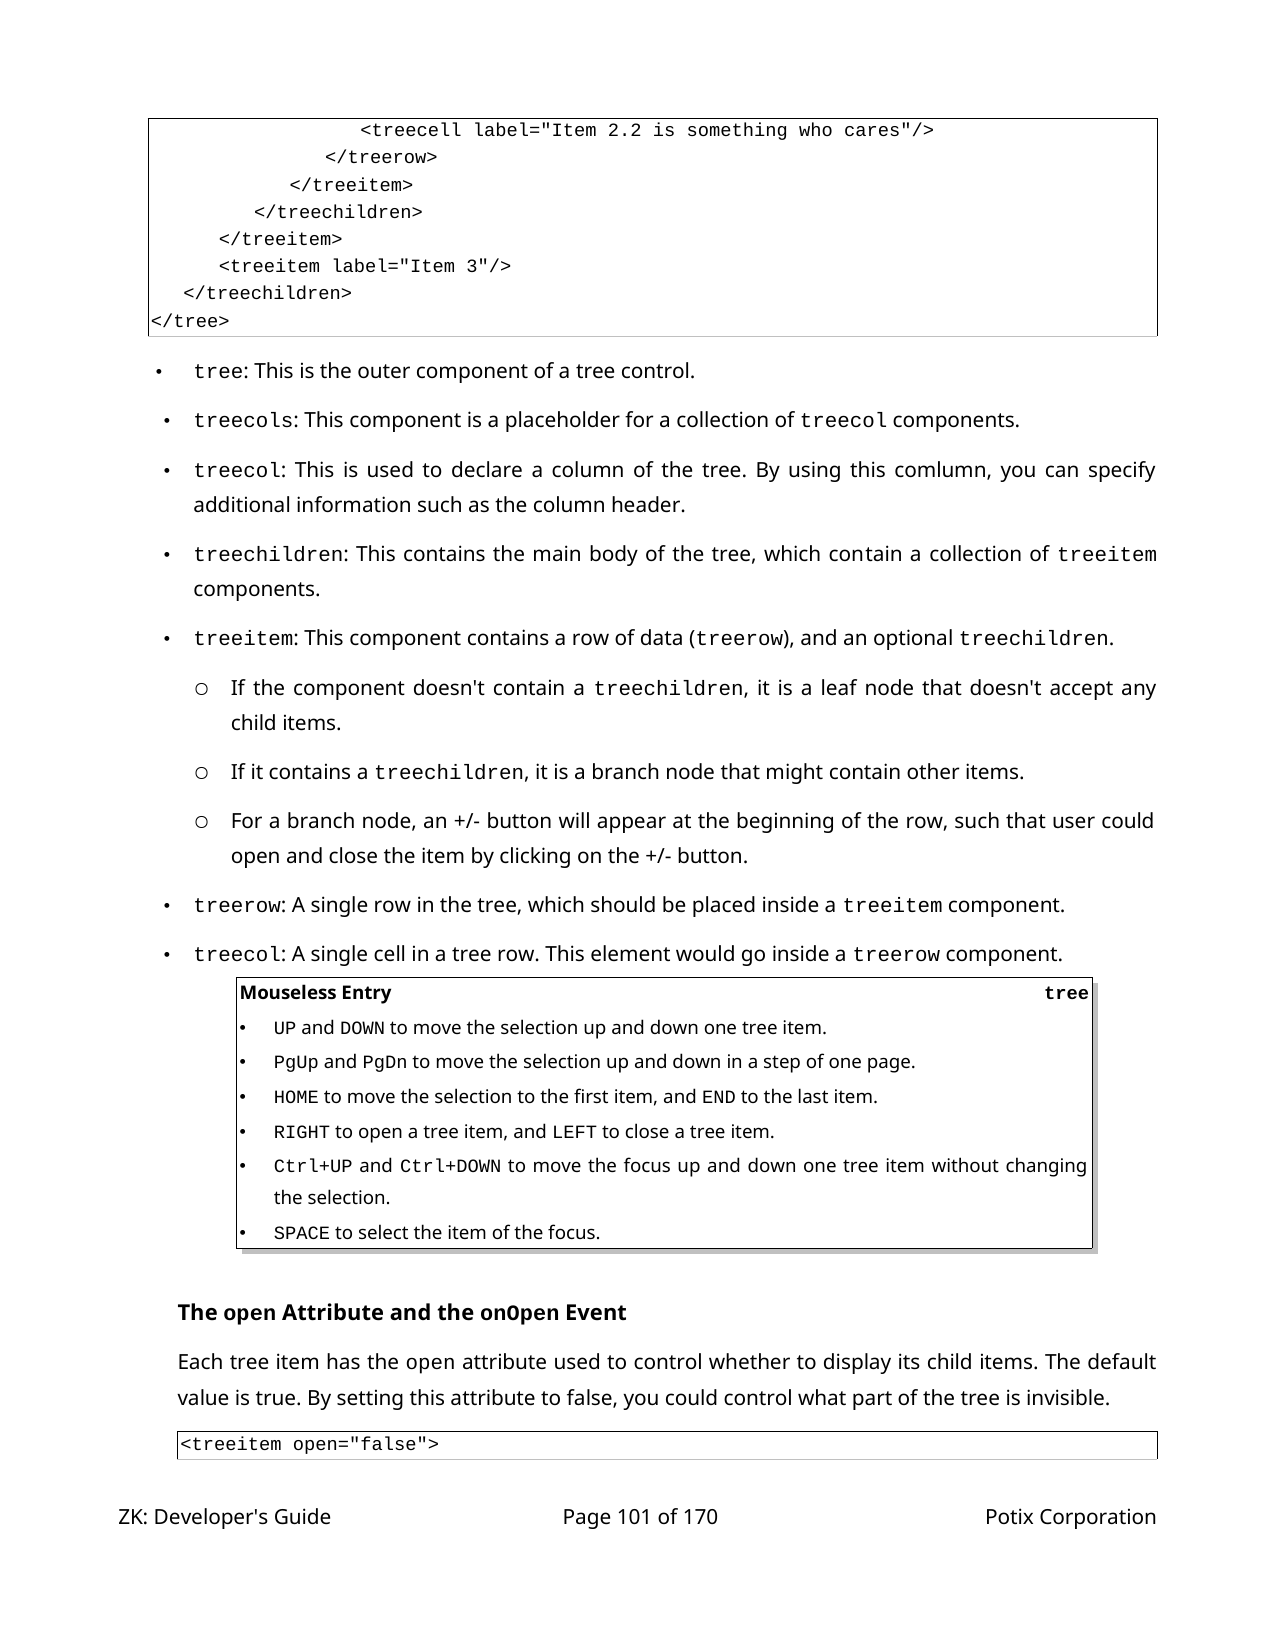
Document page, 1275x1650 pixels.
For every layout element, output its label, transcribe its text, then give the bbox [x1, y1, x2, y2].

list For a branch node, an +/- button will appear at the beginning of the row, such that user could open and close the item by clicking on the +/- button. [193, 806, 1157, 869]
text </treeitem> [149, 227, 1157, 251]
text <treeitem label="Item 3"/> [149, 254, 1157, 278]
text <treeitem open="false"> [178, 1432, 1157, 1459]
text </treechildren> [149, 281, 1157, 306]
list HOME to move the selection to the first item, and END to the last item. [237, 1081, 1092, 1109]
list tree: This is the outer component of a tree control. [156, 356, 1157, 385]
list treeitem: This component contains a row of data (treerow), and an optional treechildren. [164, 623, 1157, 652]
list treerow: A single row in the tree, which should be placed inside a treeitem component. [164, 890, 1157, 919]
list RIGHT to open a tree item, and LEFT to close a tree item. [237, 1115, 1092, 1144]
list Ctrl+UP and Ctrl+DOWN to move the focus up and down one tree item without changing the selection. [237, 1150, 1092, 1210]
list SPACE to select the item of the focus. [237, 1216, 1092, 1248]
list If the component doesn't contain a treechildren, it is a leaf node that doesn't accept any child items. [193, 673, 1157, 736]
text </tree> [149, 308, 1157, 336]
list UP and DOWN to move the selection up and down one tree item. [237, 1011, 1092, 1040]
list treecols: This component is a placeholder for a collection of treecol components. [164, 406, 1157, 434]
text </treerow> [149, 145, 1157, 169]
list treecol: A single cell in a tree row. This element would go inside a treerow component. [164, 939, 1157, 968]
text Each tree item has the open attribute used to control whether to display its child items. The default value is true. By setting this attribute to false, you could control what part of the tree is invisible. [177, 1347, 1157, 1411]
text Mouseless Entry tree [237, 978, 1092, 1006]
text <treecell label="Item 2.2 is something who cares"/> [149, 119, 1157, 142]
text </treeitem> [149, 172, 1157, 197]
list PgUp and PgDn to move the selection up and down in a step of one page. [237, 1046, 1092, 1075]
list If it contains a treechildren, it is a branch node that might contain other items. [193, 757, 1157, 786]
text </treechildren> [149, 200, 1157, 224]
subtitle The open Attribute and the onOpen Event [177, 1296, 1157, 1326]
list treecol: This is used to declare a column of the tree. By using this comlumn, you can specify additional information such as the column header. [164, 455, 1157, 518]
list treechildren: This contains the main body of the tree, which contain a collection of treeitem components. [164, 539, 1157, 603]
